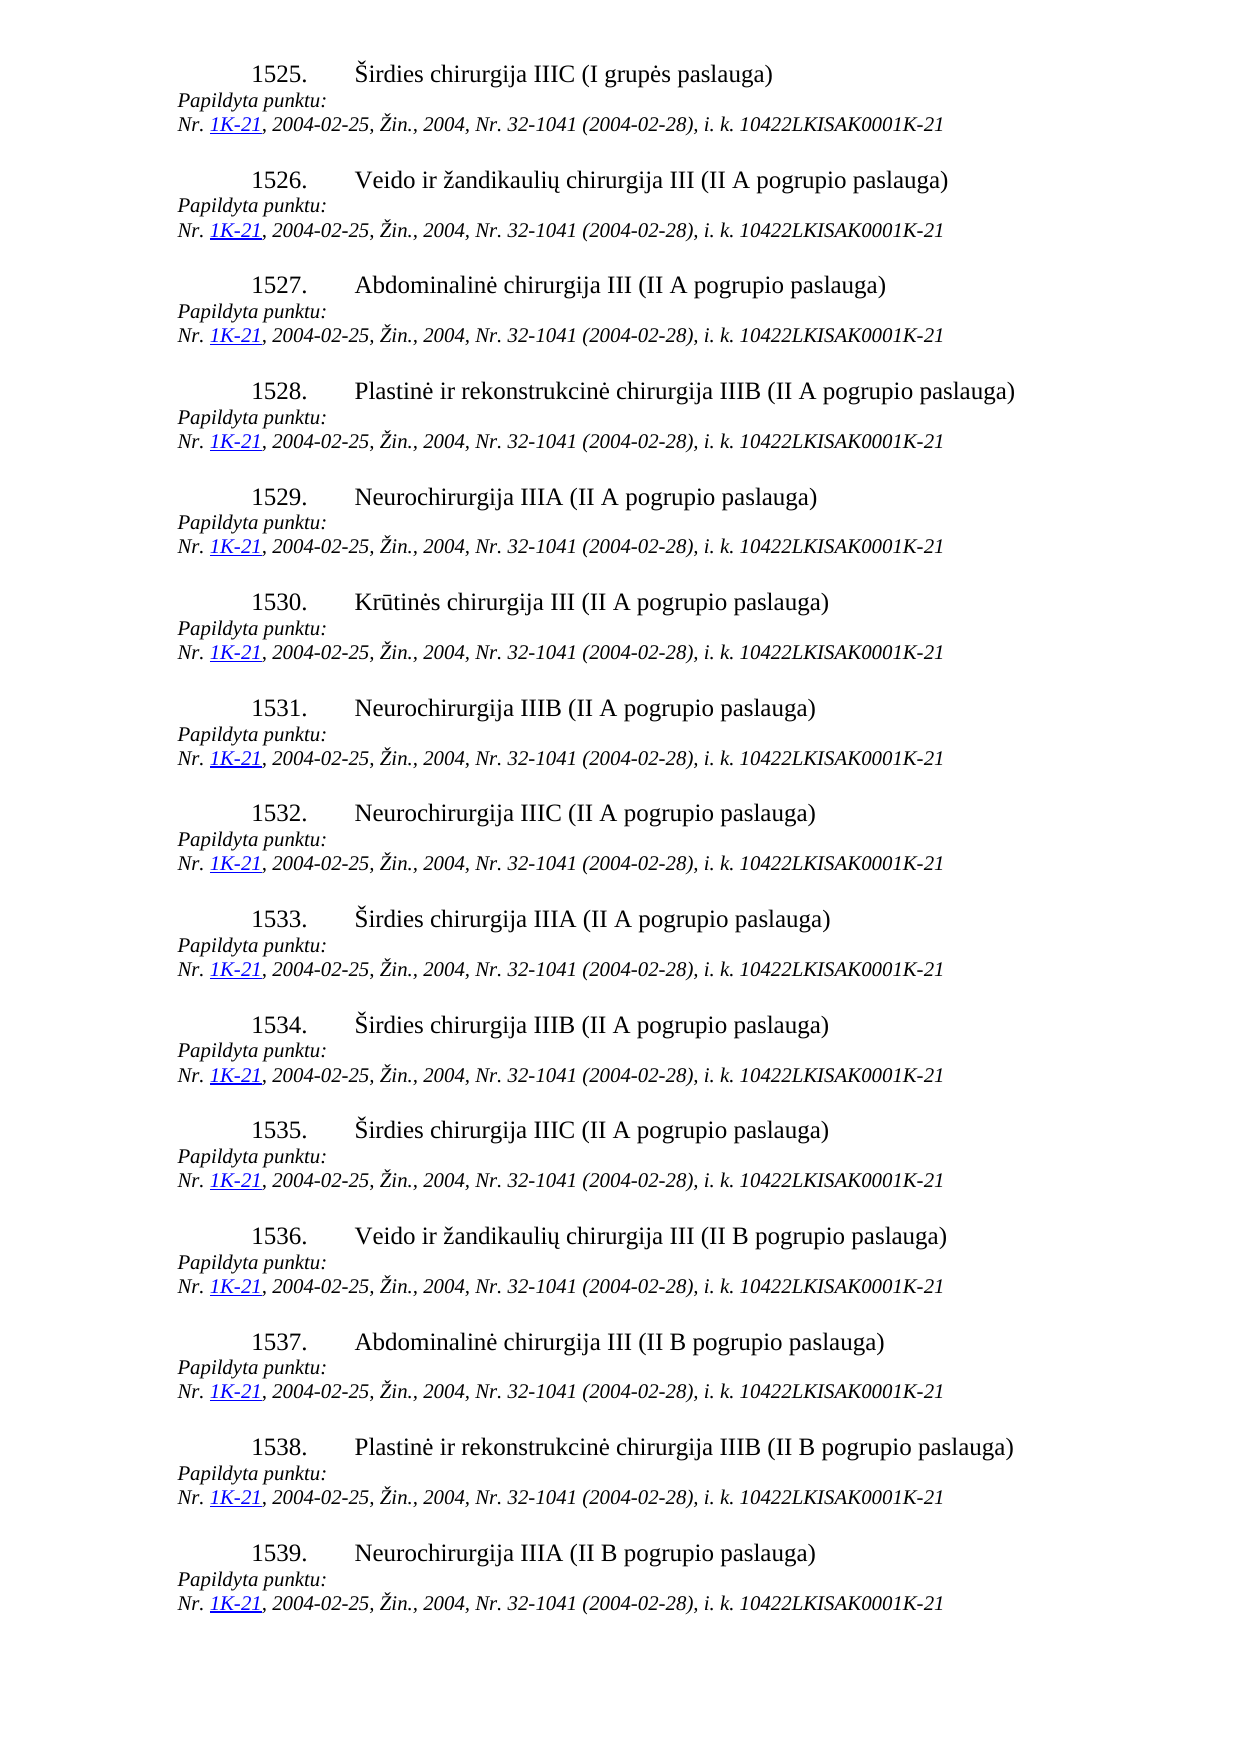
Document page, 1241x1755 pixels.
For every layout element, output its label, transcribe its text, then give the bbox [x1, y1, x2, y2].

text Nr. 1K-21, 2004-02-25, Žin., 2004, Nr. 32-1041 (2004-02-28), i. k. 10422LKISAK0001K-21 [177, 217, 1181, 242]
text 1538. Plastinė ir rekonstrukcinė chirurgija IIIB (II B pogrupio paslauga) [177, 1432, 1181, 1461]
text Nr. 1K-21, 2004-02-25, Žin., 2004, Nr. 32-1041 (2004-02-28), i. k. 10422LKISAK0001K-21 [177, 640, 1181, 664]
text Papildyta punktu: [177, 1567, 1181, 1591]
text Papildyta punktu: [177, 616, 1181, 640]
text Nr. 1K-21, 2004-02-25, Žin., 2004, Nr. 32-1041 (2004-02-28), i. k. 10422LKISAK0001K-21 [177, 1591, 1181, 1615]
text 1534. Širdies chirurgija IIIB (II A pogrupio paslauga) [177, 1010, 1181, 1038]
text 1529. Neurochirurgija IIIA (II A pogrupio paslauga) [177, 482, 1181, 510]
text Nr. 1K-21, 2004-02-25, Žin., 2004, Nr. 32-1041 (2004-02-28), i. k. 10422LKISAK0001K-21 [177, 957, 1181, 981]
text Papildyta punktu: [177, 299, 1181, 323]
text Papildyta punktu: [177, 1355, 1181, 1379]
text Papildyta punktu: [177, 1250, 1181, 1274]
text Papildyta punktu: [177, 933, 1181, 957]
text 1532. Neurochirurgija IIIC (II A pogrupio paslauga) [177, 798, 1181, 827]
text Papildyta punktu: [177, 88, 1181, 112]
text Nr. 1K-21, 2004-02-25, Žin., 2004, Nr. 32-1041 (2004-02-28), i. k. 10422LKISAK0001K-21 [177, 323, 1181, 347]
text 1536. Veido ir žandikaulių chirurgija III (II B pogrupio paslauga) [177, 1221, 1181, 1250]
text 1530. Krūtinės chirurgija III (II A pogrupio paslauga) [177, 587, 1181, 616]
text Nr. 1K-21, 2004-02-25, Žin., 2004, Nr. 32-1041 (2004-02-28), i. k. 10422LKISAK0001K-21 [177, 429, 1181, 453]
text 1526. Veido ir žandikaulių chirurgija III (II A pogrupio paslauga) [177, 165, 1181, 193]
text 1528. Plastinė ir rekonstrukcinė chirurgija IIIB (II A pogrupio paslauga) [177, 376, 1181, 405]
text 1525. Širdies chirurgija IIIC (I grupės paslauga) [177, 59, 1181, 88]
text Nr. 1K-21, 2004-02-25, Žin., 2004, Nr. 32-1041 (2004-02-28), i. k. 10422LKISAK0001K-21 [177, 1274, 1181, 1298]
text Nr. 1K-21, 2004-02-25, Žin., 2004, Nr. 32-1041 (2004-02-28), i. k. 10422LKISAK0001K-21 [177, 112, 1181, 136]
text Papildyta punktu: [177, 827, 1181, 851]
text Nr. 1K-21, 2004-02-25, Žin., 2004, Nr. 32-1041 (2004-02-28), i. k. 10422LKISAK0001K-21 [177, 534, 1181, 558]
text Papildyta punktu: [177, 405, 1181, 429]
text Nr. 1K-21, 2004-02-25, Žin., 2004, Nr. 32-1041 (2004-02-28), i. k. 10422LKISAK0001K-21 [177, 746, 1181, 770]
text Nr. 1K-21, 2004-02-25, Žin., 2004, Nr. 32-1041 (2004-02-28), i. k. 10422LKISAK0001K-21 [177, 851, 1181, 875]
text Papildyta punktu: [177, 510, 1181, 534]
text Nr. 1K-21, 2004-02-25, Žin., 2004, Nr. 32-1041 (2004-02-28), i. k. 10422LKISAK0001K-21 [177, 1062, 1181, 1087]
text Papildyta punktu: [177, 1461, 1181, 1485]
text Papildyta punktu: [177, 1038, 1181, 1062]
text 1535. Širdies chirurgija IIIC (II A pogrupio paslauga) [177, 1115, 1181, 1144]
text Nr. 1K-21, 2004-02-25, Žin., 2004, Nr. 32-1041 (2004-02-28), i. k. 10422LKISAK0001K-21 [177, 1485, 1181, 1509]
text Nr. 1K-21, 2004-02-25, Žin., 2004, Nr. 32-1041 (2004-02-28), i. k. 10422LKISAK0001K-21 [177, 1168, 1181, 1192]
text Papildyta punktu: [177, 722, 1181, 746]
text Papildyta punktu: [177, 1144, 1181, 1168]
text 1527. Abdominalinė chirurgija III (II A pogrupio paslauga) [177, 270, 1181, 299]
text Papildyta punktu: [177, 193, 1181, 217]
text 1539. Neurochirurgija IIIA (II B pogrupio paslauga) [177, 1538, 1181, 1567]
text 1537. Abdominalinė chirurgija III (II B pogrupio paslauga) [177, 1327, 1181, 1355]
text Nr. 1K-21, 2004-02-25, Žin., 2004, Nr. 32-1041 (2004-02-28), i. k. 10422LKISAK0001K-21 [177, 1379, 1181, 1403]
text 1531. Neurochirurgija IIIB (II A pogrupio paslauga) [177, 693, 1181, 722]
text 1533. Širdies chirurgija IIIA (II A pogrupio paslauga) [177, 904, 1181, 933]
